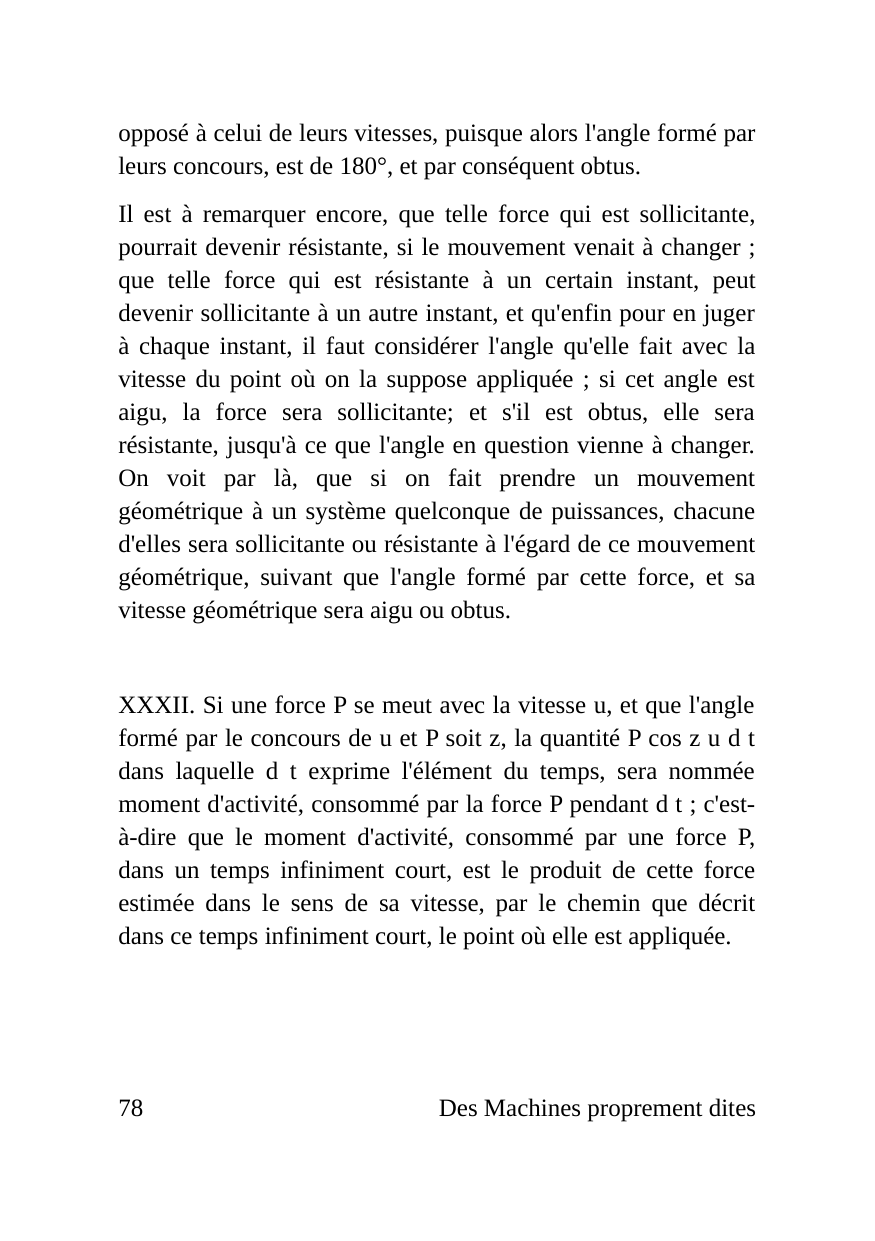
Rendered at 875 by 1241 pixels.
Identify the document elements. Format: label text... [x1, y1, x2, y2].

text opposé à celui de leurs vitesses, puisque alors l'angle formé par leurs concours, est de 180°, et par conséquent obtus. [118, 118, 756, 180]
text Il est à remarquer encore, que telle force qui est sollicitante, pourrait devenir résistante, si le mouvement venait à changer ; que telle force qui est résistante à un certain instant, peut devenir sollicitante à un autre instant, et qu'enfin pour en juger à chaque instant, il faut considérer l'angle qu'elle fait avec la vitesse du point où on la suppose appliquée ; si cet angle est aigu, la force sera sollicitante; et s'il est obtus, elle sera résistante, jusqu'à ce que l'angle en question vienne à changer. On voit par là, que si on fait prendre un mouvement géométrique à un système quelconque de puissances, chacune d'elles sera sollicitante ou résistante à l'égard de ce mouvement géométrique, suivant que l'angle formé par cette force, et sa vitesse géométrique sera aigu ou obtus. [118, 199, 756, 624]
text XXXII. Si une force P se meut avec la vitesse u, et que l'angle formé par le concours de u et P soit z, la quantité P cos z u d t dans laquelle d t exprime l'élément du temps, sera nommée moment d'activité, consommé par la force P pendant d t ; c'est-à-dire que le moment d'activité, consommé par une force P, dans un temps infiniment court, est le produit de cette force estimée dans le sens de sa vitesse, par le chemin que décrit dans ce temps infiniment court, le point où elle est appliquée. [118, 690, 756, 950]
